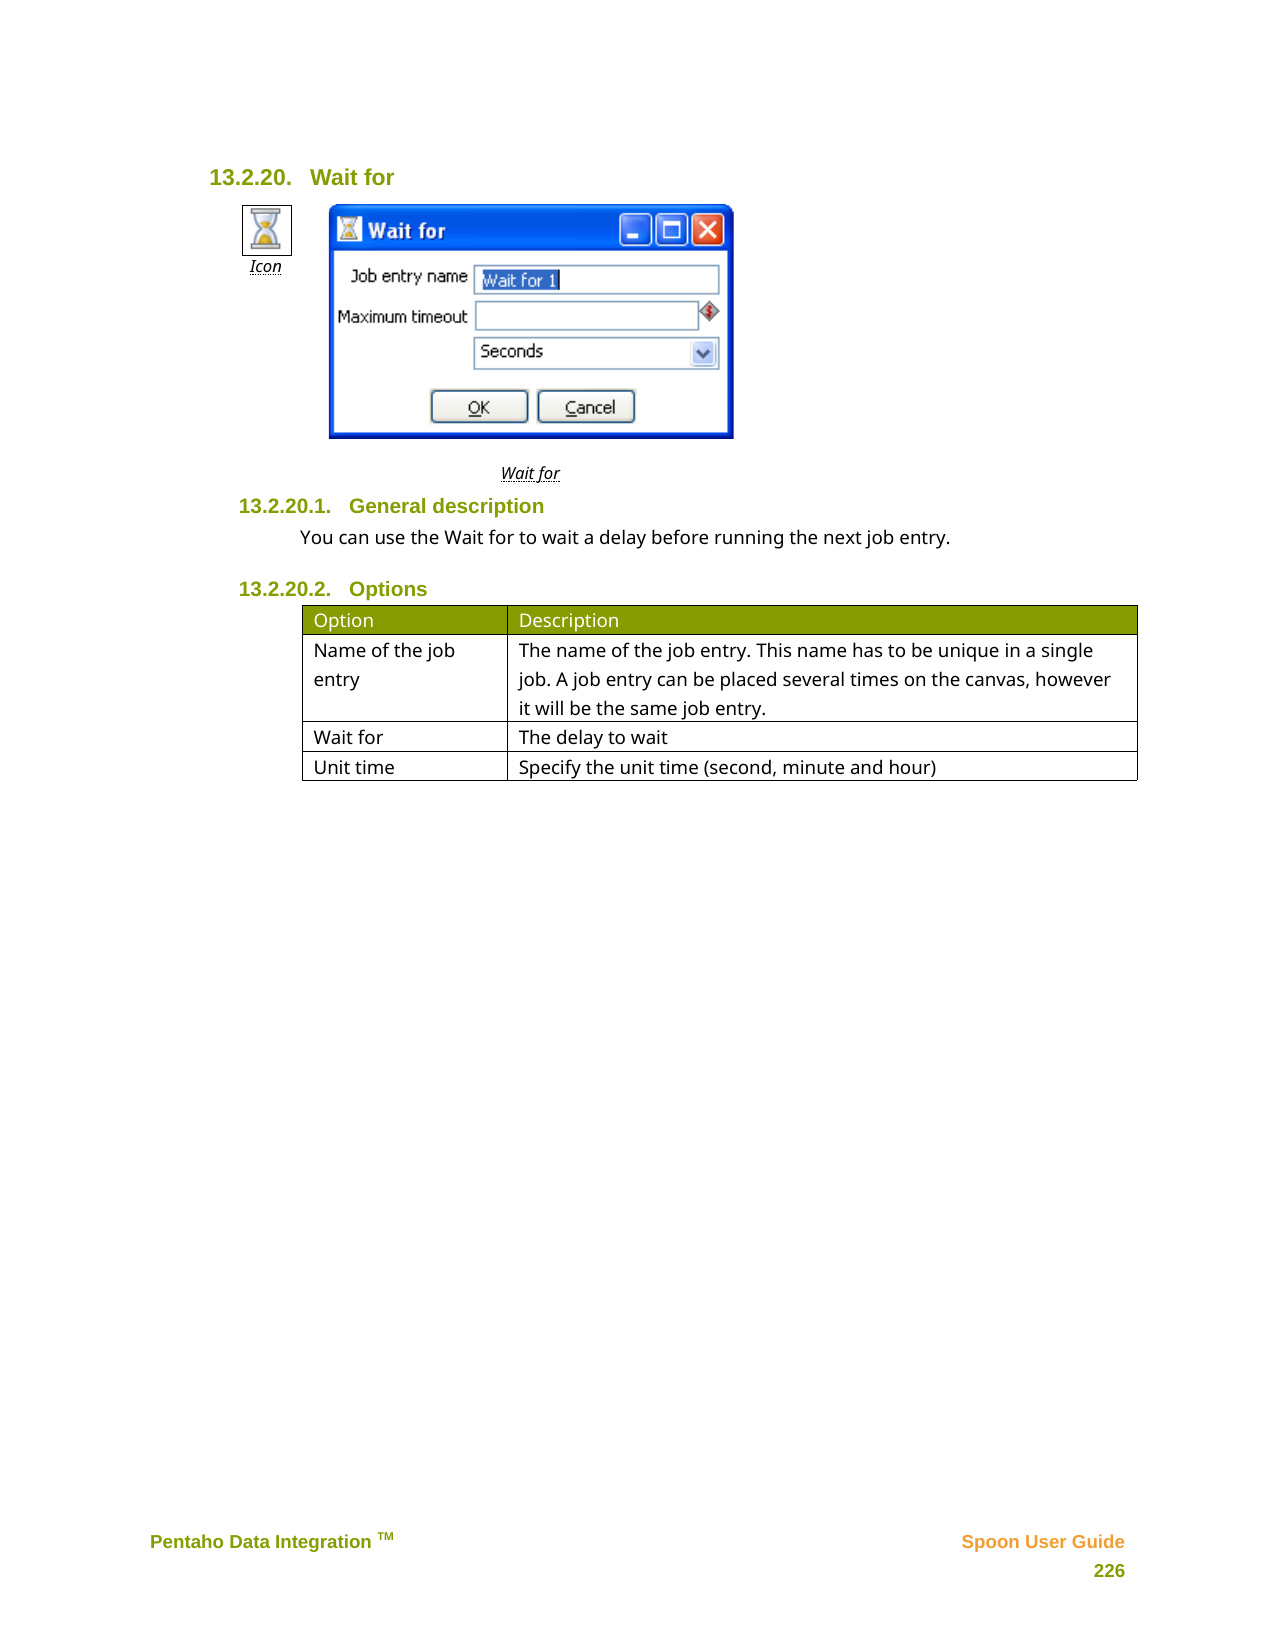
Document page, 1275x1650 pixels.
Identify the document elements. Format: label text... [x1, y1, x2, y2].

table_header Option [303, 606, 507, 634]
table_cell The name of the job entry. This name has to be unique in a single job. A job entry can be placed several times on the canvas, however it will be the same job entry. [508, 635, 1137, 721]
subtitle Wait for [209, 157, 1125, 192]
text You can use the Wait for to wait a delay before running the next job entry. [300, 521, 1125, 550]
text Wait for [326, 462, 737, 484]
picture [328, 204, 734, 439]
picture [244, 208, 289, 252]
table_cell The delay to wait [508, 722, 1137, 751]
table_cell Unit time [303, 752, 507, 780]
table_cell Specify the unit time (second, minute and hour) [508, 752, 1137, 780]
table_cell Wait for [303, 722, 507, 751]
table_cell Name of the job entry [303, 635, 507, 721]
subtitle Options [239, 569, 1125, 604]
text Icon [241, 254, 292, 278]
table_header Description [508, 606, 1137, 634]
subtitle General description [239, 486, 1125, 520]
